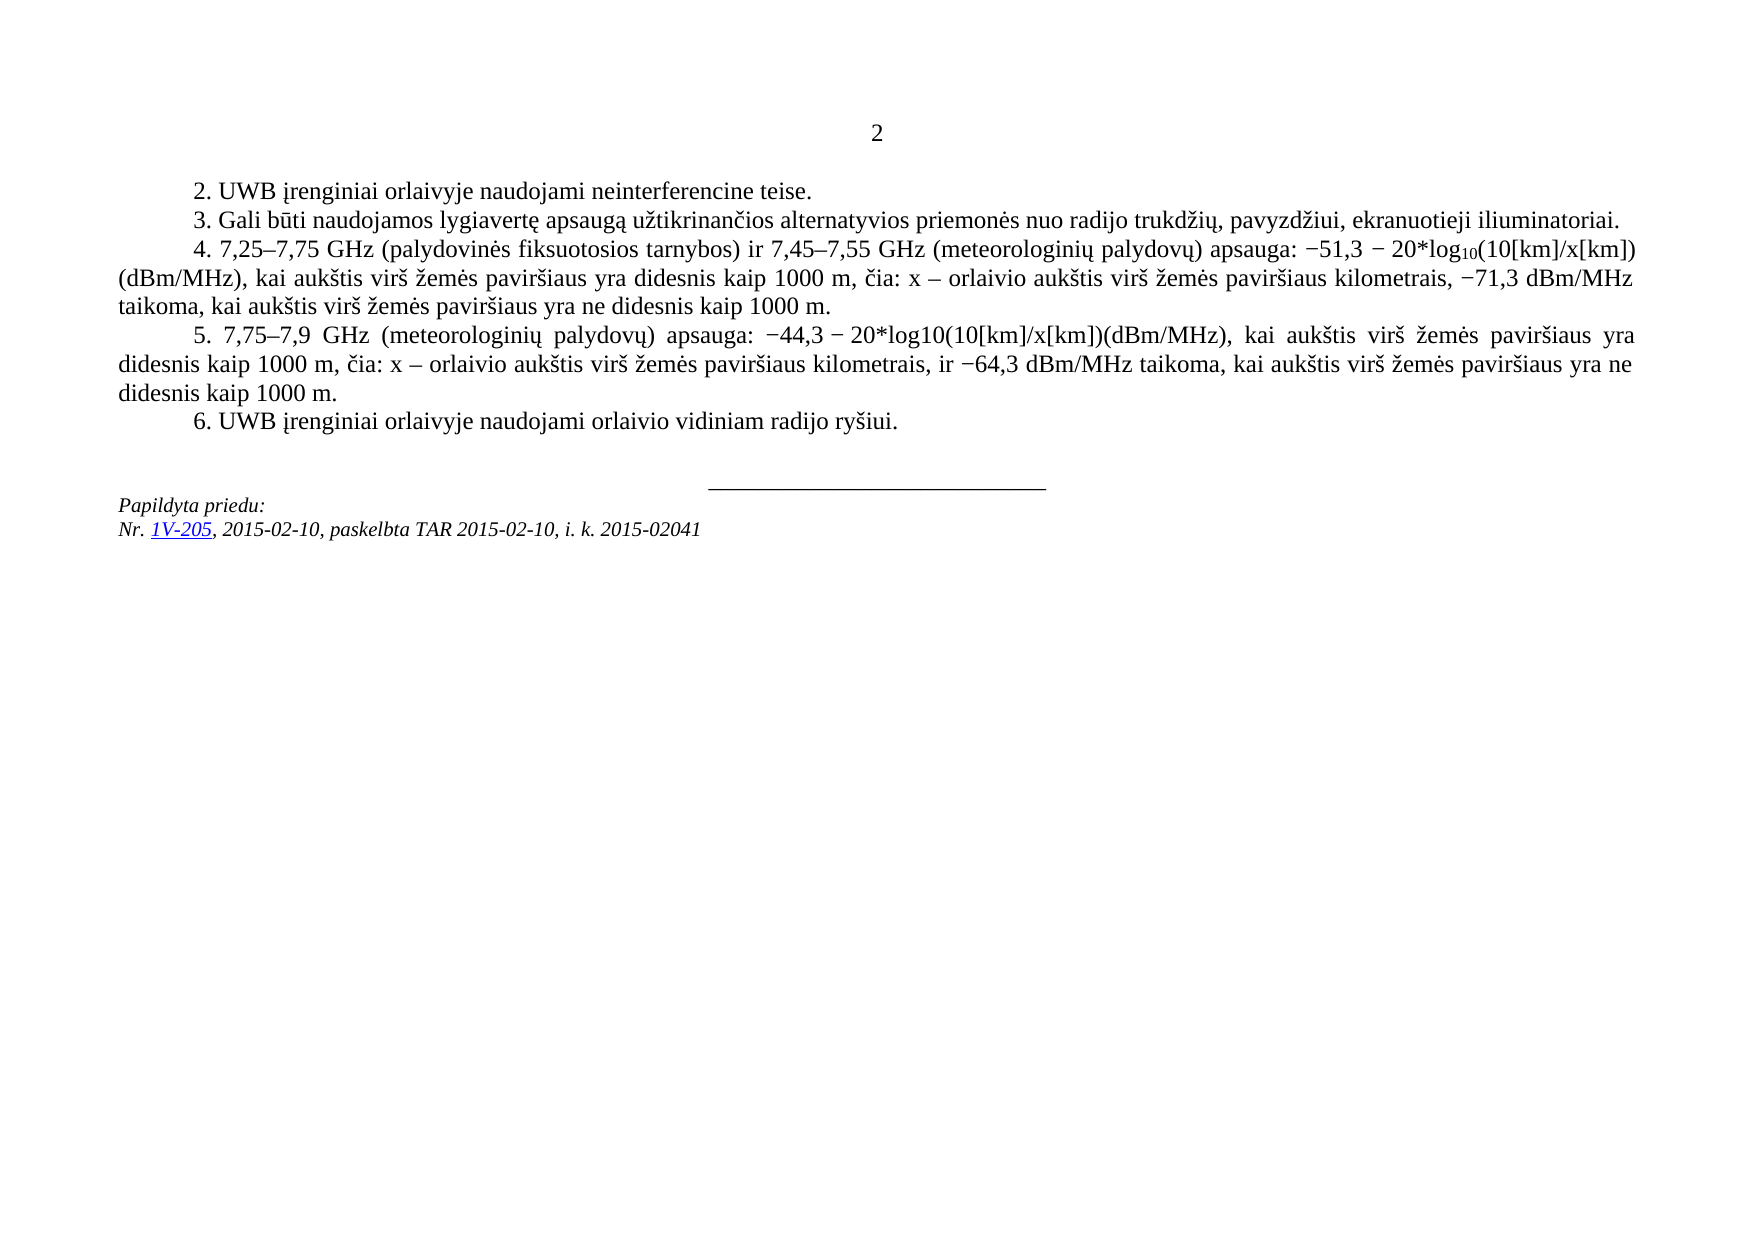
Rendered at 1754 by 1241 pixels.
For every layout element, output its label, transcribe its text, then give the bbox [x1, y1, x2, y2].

text 5. 7,75–7,9 GHz (meteorologinių palydovų) apsauga: −44,3 − 20*log10(10[km]/x[km])(dBm/MHz), kai aukštis virš žemės paviršiaus yra didesnis kaip 1000 m, čia: x – orlaivio aukštis virš žemės paviršiaus kilometrais, ir −64,3 dBm/MHz taikoma, kai aukštis virš žemės paviršiaus yra ne didesnis kaip 1000 m. [118, 320, 1636, 406]
text 2. UWB įrenginiai orlaivyje naudojami neinterferencine teise. [118, 176, 1636, 205]
text ___________________________ [118, 464, 1636, 493]
text Nr. 1V-205, 2015-02-10, paskelbta TAR 2015-02-10, i. k. 2015-02041 [118, 517, 1636, 541]
text 4. 7,25–7,75 GHz (palydovinės fiksuotosios tarnybos) ir 7,45–7,55 GHz (meteorologinių palydovų) apsauga: −51,3 − 20*log10(10[km]/x[km])(dBm/MHz), kai aukštis virš žemės paviršiaus yra didesnis kaip 1000 m, čia: x – orlaivio aukštis virš žemės paviršiaus kilometrais, −71,3 dBm/MHz taikoma, kai aukštis virš žemės paviršiaus yra ne didesnis kaip 1000 m. [118, 234, 1636, 320]
text 3. Gali būti naudojamos lygiavertę apsaugą užtikrinančios alternatyvios priemonės nuo radijo trukdžių, pavyzdžiui, ekranuotieji iliuminatoriai. [118, 205, 1636, 234]
text Papildyta priedu: [118, 493, 1636, 517]
text 6. UWB įrenginiai orlaivyje naudojami orlaivio vidiniam radijo ryšiui. [118, 406, 1636, 435]
